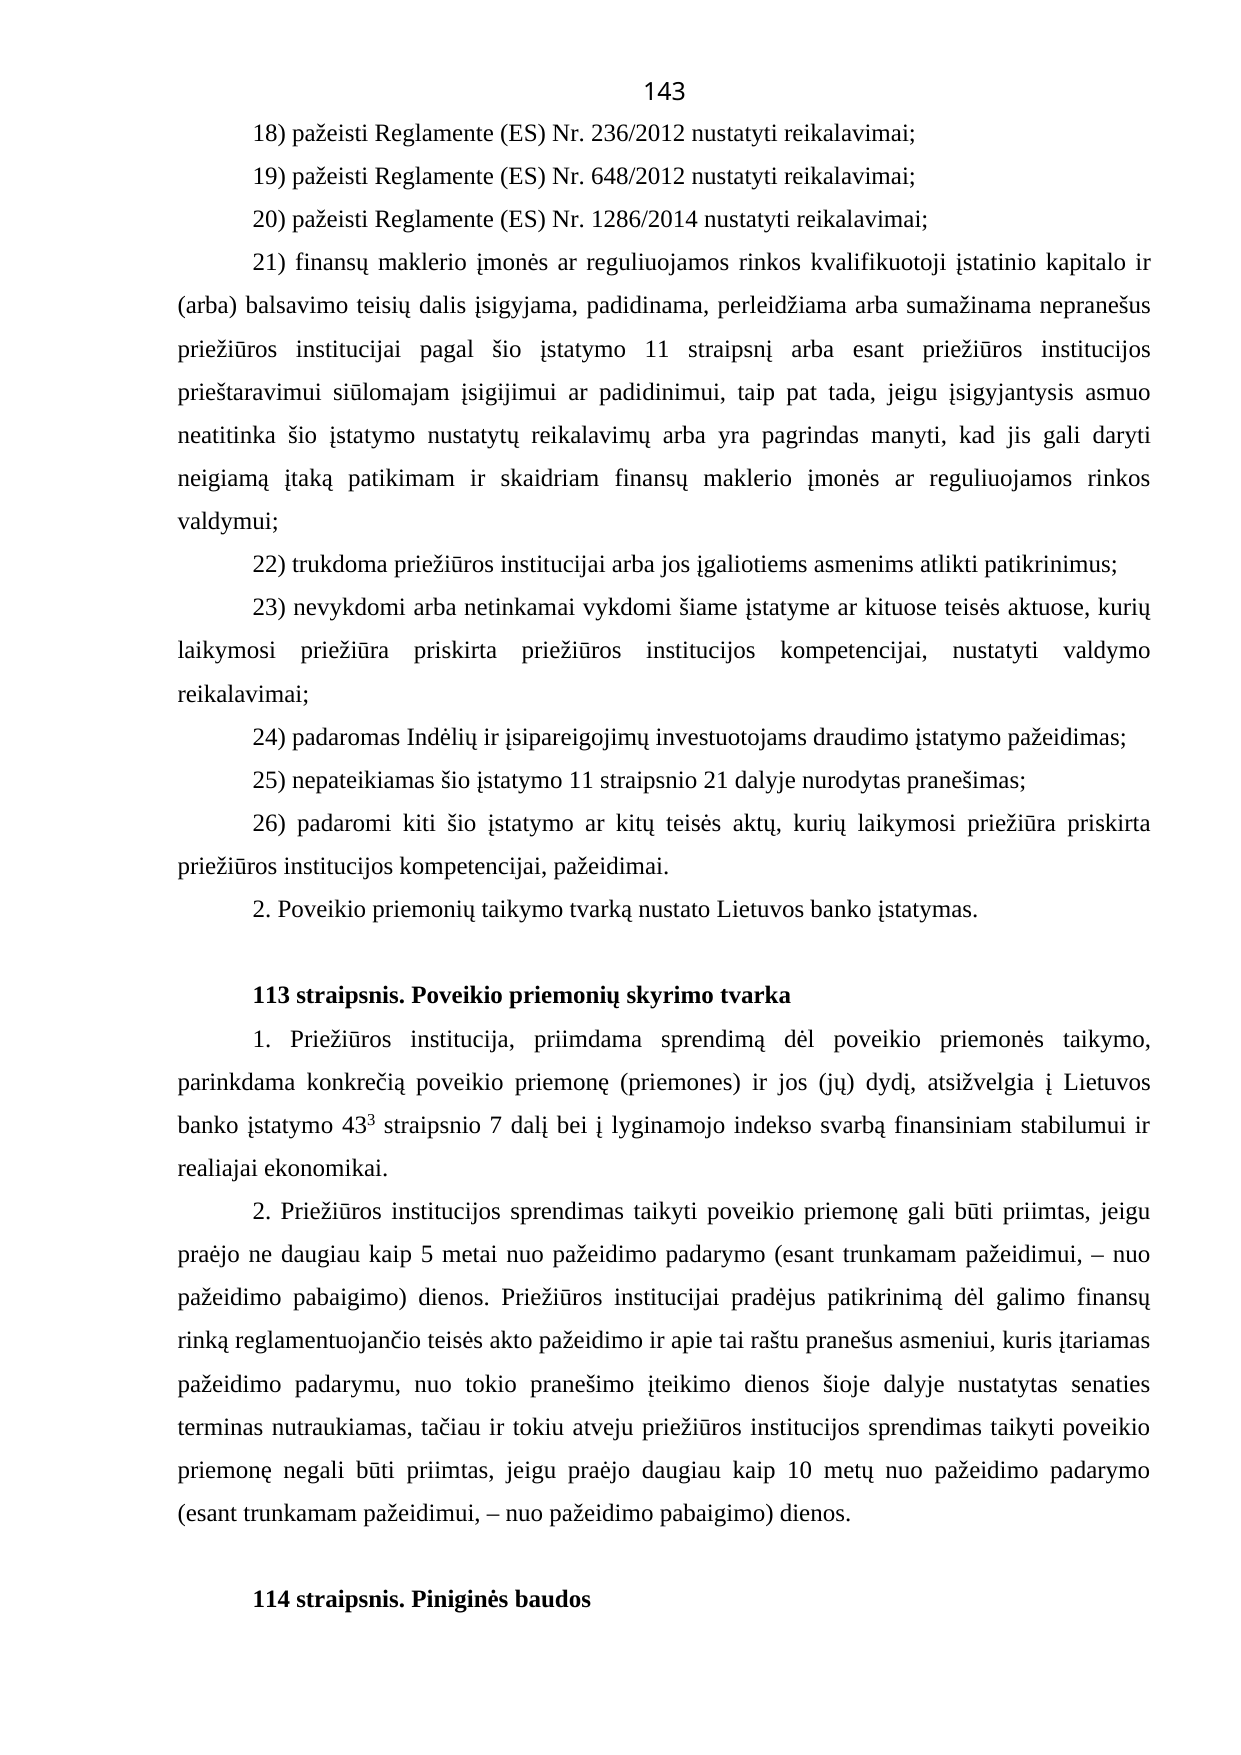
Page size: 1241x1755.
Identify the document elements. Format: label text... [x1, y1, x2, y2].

text 19) pažeisti Reglamente (ES) Nr. 648/2012 nustatyti reikalavimai; [177, 161, 1152, 190]
text 23) nevykdomi arba netinkamai vykdomi šiame įstatyme ar kituose teisės aktuose, kurių laikymosi priežiūra priskirta priežiūros institucijos kompetencijai, nustatyti valdymo reikalavimai; [177, 592, 1152, 707]
text 24) padaromas Indėlių ir įsipareigojimų investuotojams draudimo įstatymo pažeidimas; [177, 722, 1152, 751]
text 1. Priežiūros institucija, priimdama sprendimą dėl poveikio priemonės taikymo, parinkdama konkrečią poveikio priemonę (priemones) ir jos (jų) dydį, atsižvelgia į Lietuvos banko įstatymo 433 straipsnio 7 dalį bei į lyginamojo indekso svarbą finansiniam stabilumui ir realiajai ekonomikai. [177, 1024, 1152, 1182]
text 2. Priežiūros institucijos sprendimas taikyti poveikio priemonę gali būti priimtas, jeigu praėjo ne daugiau kaip 5 metai nuo pažeidimo padarymo (esant trunkamam pažeidimui, – nuo pažeidimo pabaigimo) dienos. Priežiūros institucijai pradėjus patikrinimą dėl galimo finansų rinką reglamentuojančio teisės akto pažeidimo ir apie tai raštu pranešus asmeniui, kuris įtariamas pažeidimo padarymu, nuo tokio pranešimo įteikimo dienos šioje dalyje nustatytas senaties terminas nutraukiamas, tačiau ir tokiu atveju priežiūros institucijos sprendimas taikyti poveikio priemonę negali būti priimtas, jeigu praėjo daugiau kaip 10 metų nuo pažeidimo padarymo (esant trunkamam pažeidimui, – nuo pažeidimo pabaigimo) dienos. [177, 1196, 1152, 1527]
text 113 straipsnis. Poveikio priemonių skyrimo tvarka [177, 981, 1152, 1009]
text 20) pažeisti Reglamente (ES) Nr. 1286/2014 nustatyti reikalavimai; [177, 204, 1152, 233]
text 25) nepateikiamas šio įstatymo 11 straipsnio 21 dalyje nurodytas pranešimas; [177, 765, 1152, 794]
text 2. Poveikio priemonių taikymo tvarką nustato Lietuvos banko įstatymas. [177, 894, 1152, 923]
text 18) pažeisti Reglamente (ES) Nr. 236/2012 nustatyti reikalavimai; [177, 118, 1152, 147]
text 114 straipsnis. Piniginės baudos [177, 1584, 1152, 1613]
text 22) trukdoma priežiūros institucijai arba jos įgaliotiems asmenims atlikti patikrinimus; [177, 549, 1152, 578]
text 21) finansų maklerio įmonės ar reguliuojamos rinkos kvalifikuotoji įstatinio kapitalo ir (arba) balsavimo teisių dalis įsigyjama, padidinama, perleidžiama arba sumažinama nepranešus priežiūros institucijai pagal šio įstatymo 11 straipsnį arba esant priežiūros institucijos prieštaravimui siūlomajam įsigijimui ar padidinimui, taip pat tada, jeigu įsigyjantysis asmuo neatitinka šio įstatymo nustatytų reikalavimų arba yra pagrindas manyti, kad jis gali daryti neigiamą įtaką patikimam ir skaidriam finansų maklerio įmonės ar reguliuojamos rinkos valdymui; [177, 247, 1152, 535]
text 26) padaromi kiti šio įstatymo ar kitų teisės aktų, kurių laikymosi priežiūra priskirta priežiūros institucijos kompetencijai, pažeidimai. [177, 808, 1152, 880]
